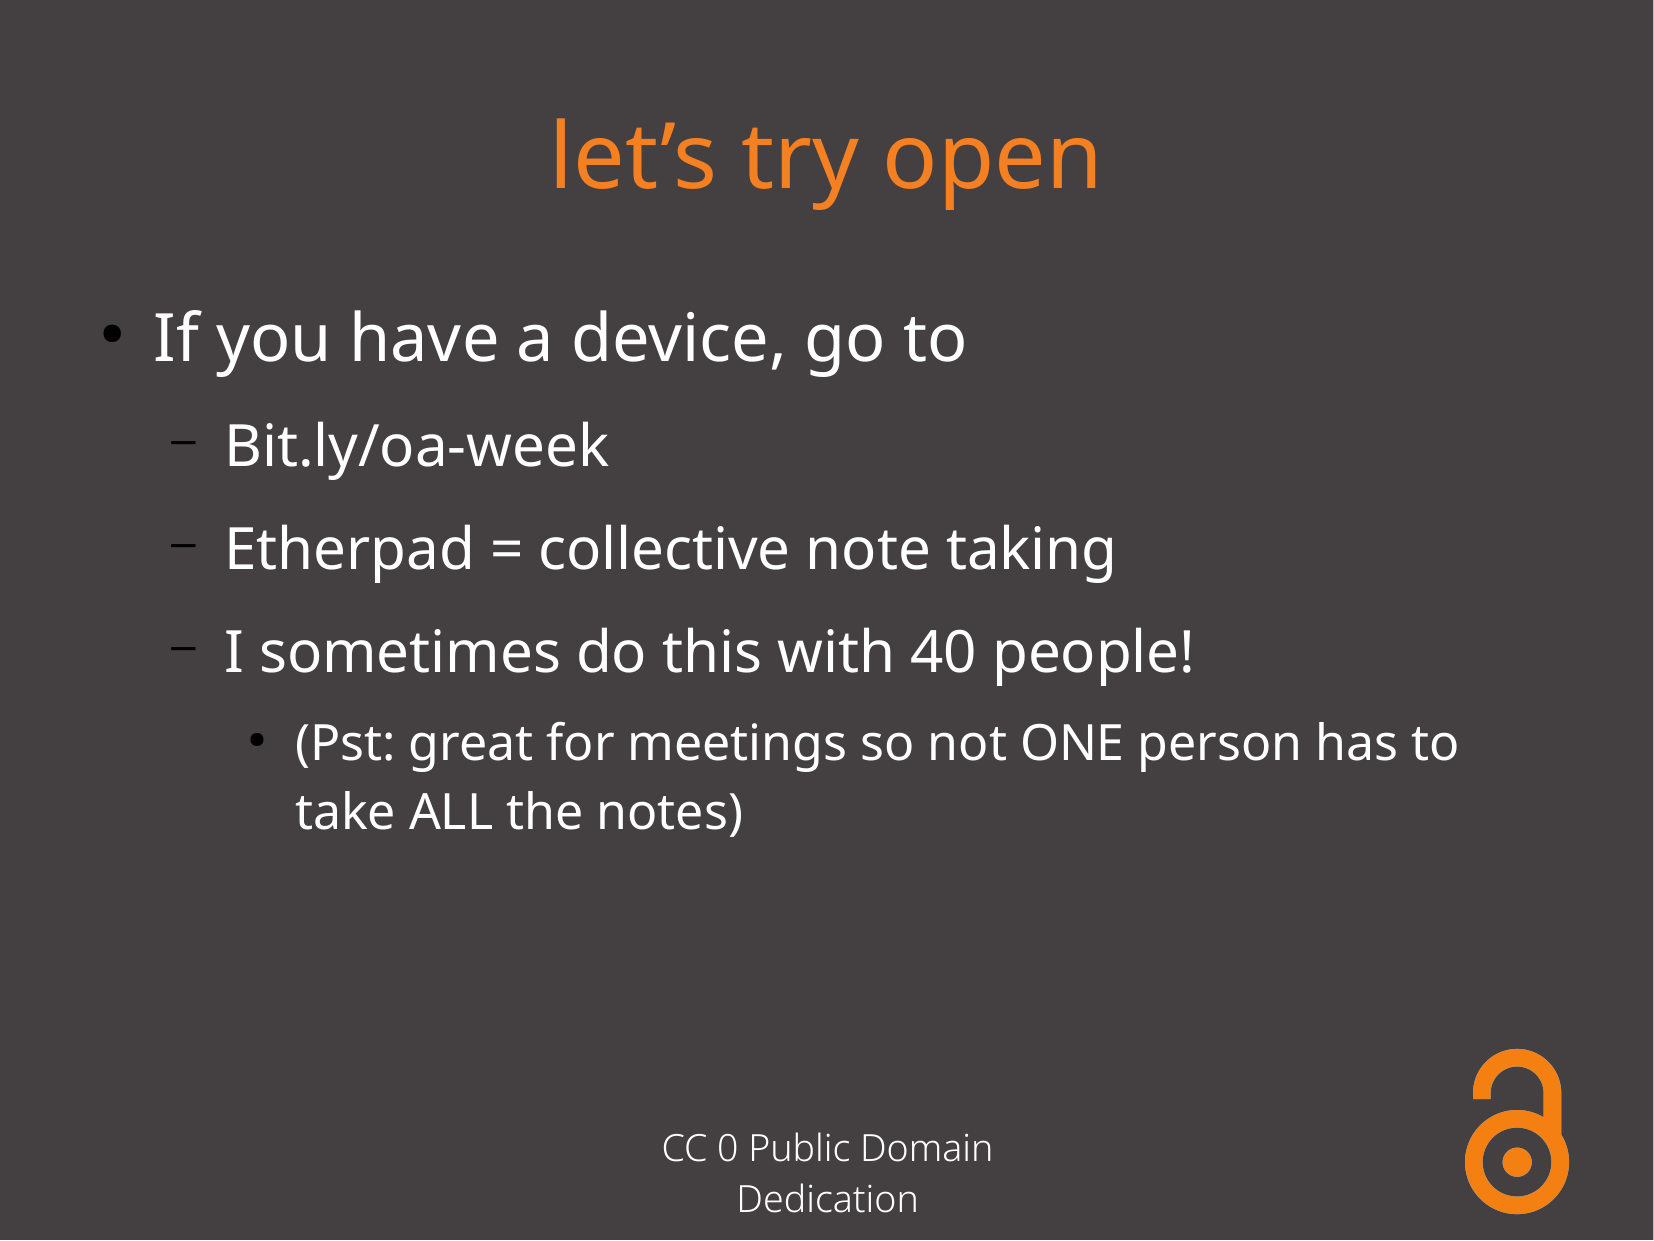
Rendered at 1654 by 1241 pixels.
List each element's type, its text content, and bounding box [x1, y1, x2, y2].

picture [1463, 1047, 1571, 1216]
title let’s try open [82, 49, 1571, 257]
list If you have a device, go to Bit.ly/oa-week Etherpad = collective note taking I sometimes do this with 40 people! (Pst: great for meetings so not ONE person has to take ALL the notes) [82, 290, 1571, 1010]
